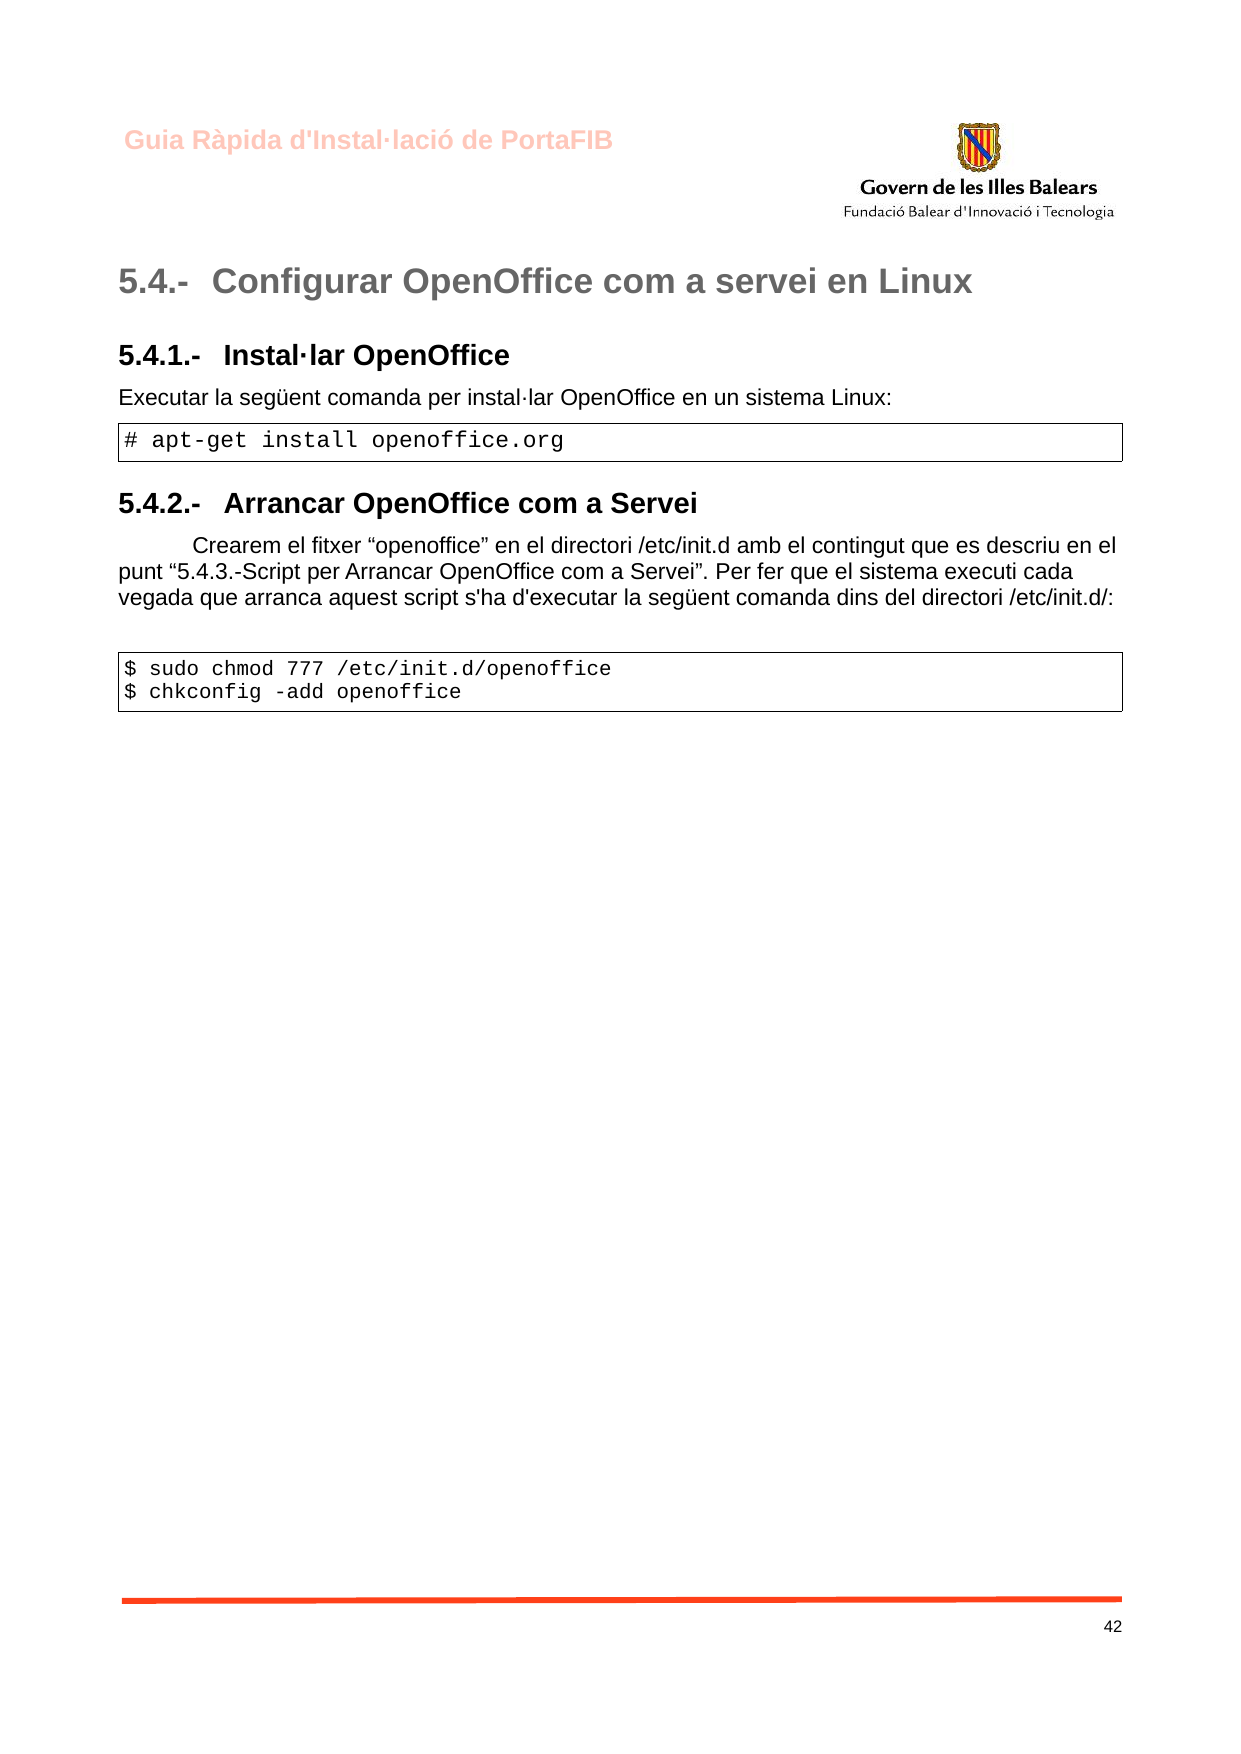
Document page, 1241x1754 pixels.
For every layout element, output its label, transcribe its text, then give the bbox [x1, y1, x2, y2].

picture [840, 123, 1117, 220]
text Crearem el fitxer “openoffice” en el directori /etc/init.d amb el contingut que es descriu en el punt “5.4.3.-Script per Arrancar OpenOffice com a Servei”. Per fer que el sistema executi cada vegada que arranca aquest script s'ha d'executar la següent comanda dins del directori /etc/init.d/: [118, 532, 1122, 611]
subtitle Configurar OpenOffice com a servei en Linux [118, 260, 1122, 301]
table_header $ sudo chmod 777 /etc/init.d/openoffice $ chkconfig -add openoffice [119, 653, 1122, 711]
text Executar la següent comanda per instal·lar OpenOffice en un sistema Linux: [118, 384, 1122, 411]
table_header # apt-get install openoffice.org [119, 424, 1122, 461]
subtitle Instal·lar OpenOffice [118, 338, 1122, 372]
subtitle Arrancar OpenOffice com a Servei [118, 486, 1122, 519]
